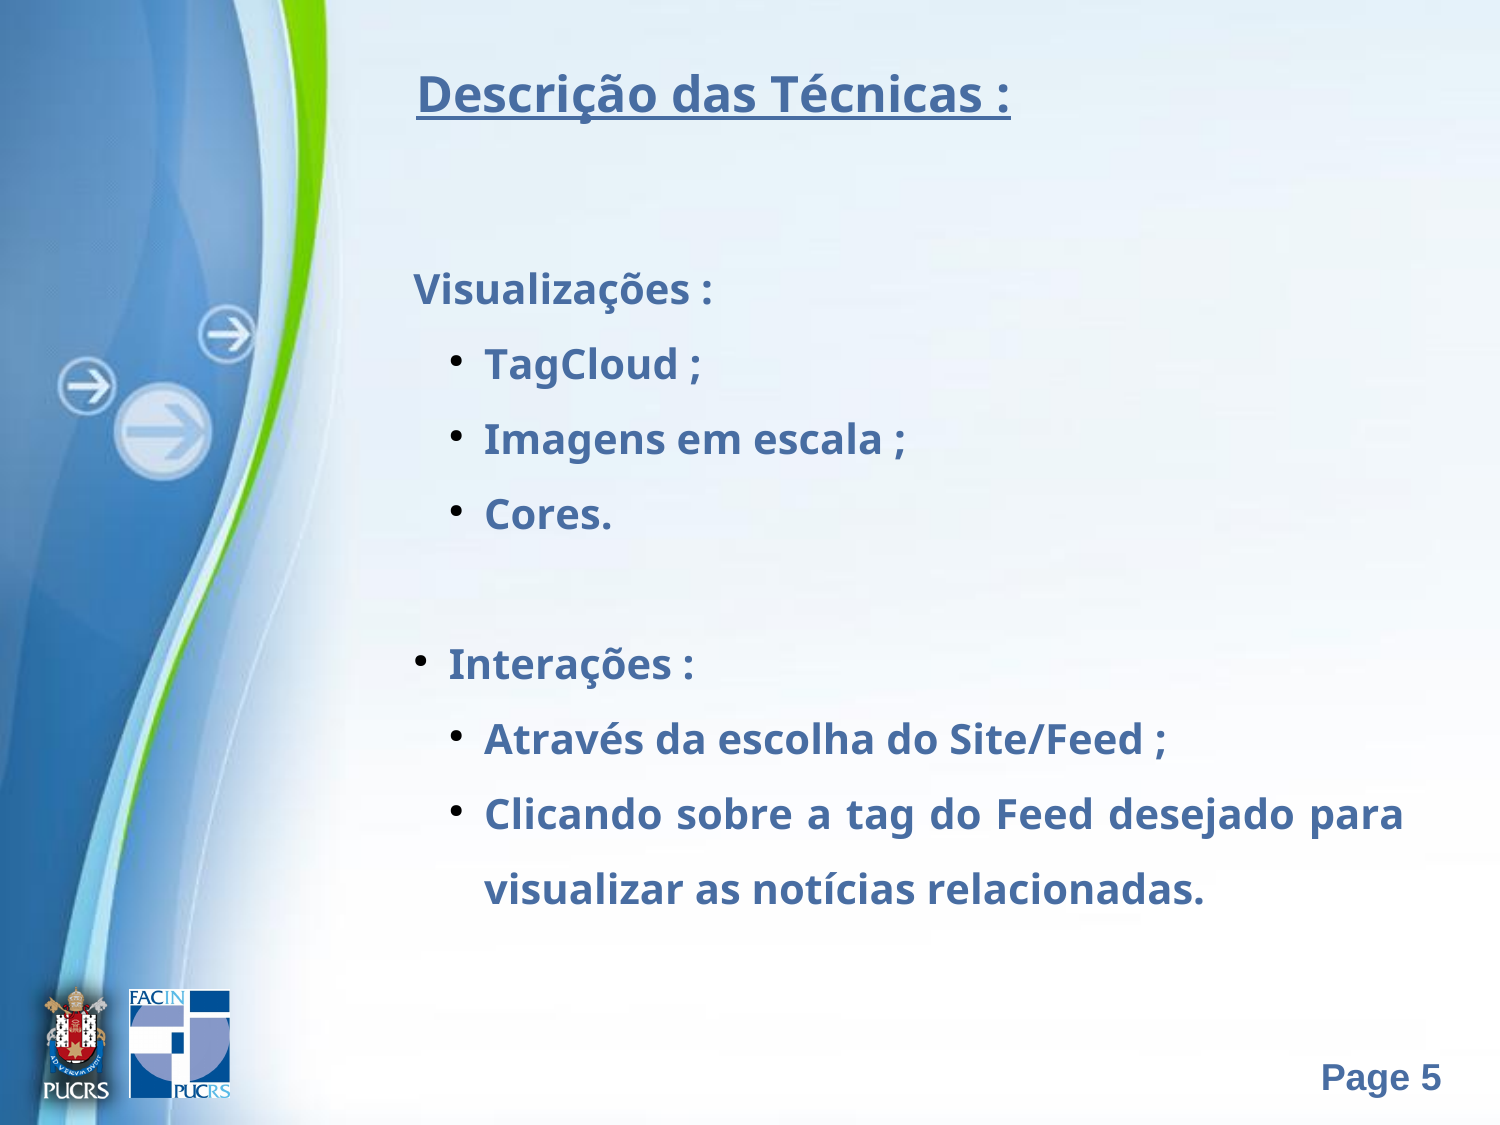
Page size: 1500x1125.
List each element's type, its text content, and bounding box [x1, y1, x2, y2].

text_box Descrição das Técnicas : [401, 54, 1027, 130]
picture [0, 0, 1500, 1125]
text_box Visualizações : TagCloud ; Imagens em escala ; Cores. Interações : Através da escolha do Site/Feed ; Clicando sobre a tag do Feed desejado para visualizar as notícias relacionadas. [383, 207, 1436, 917]
